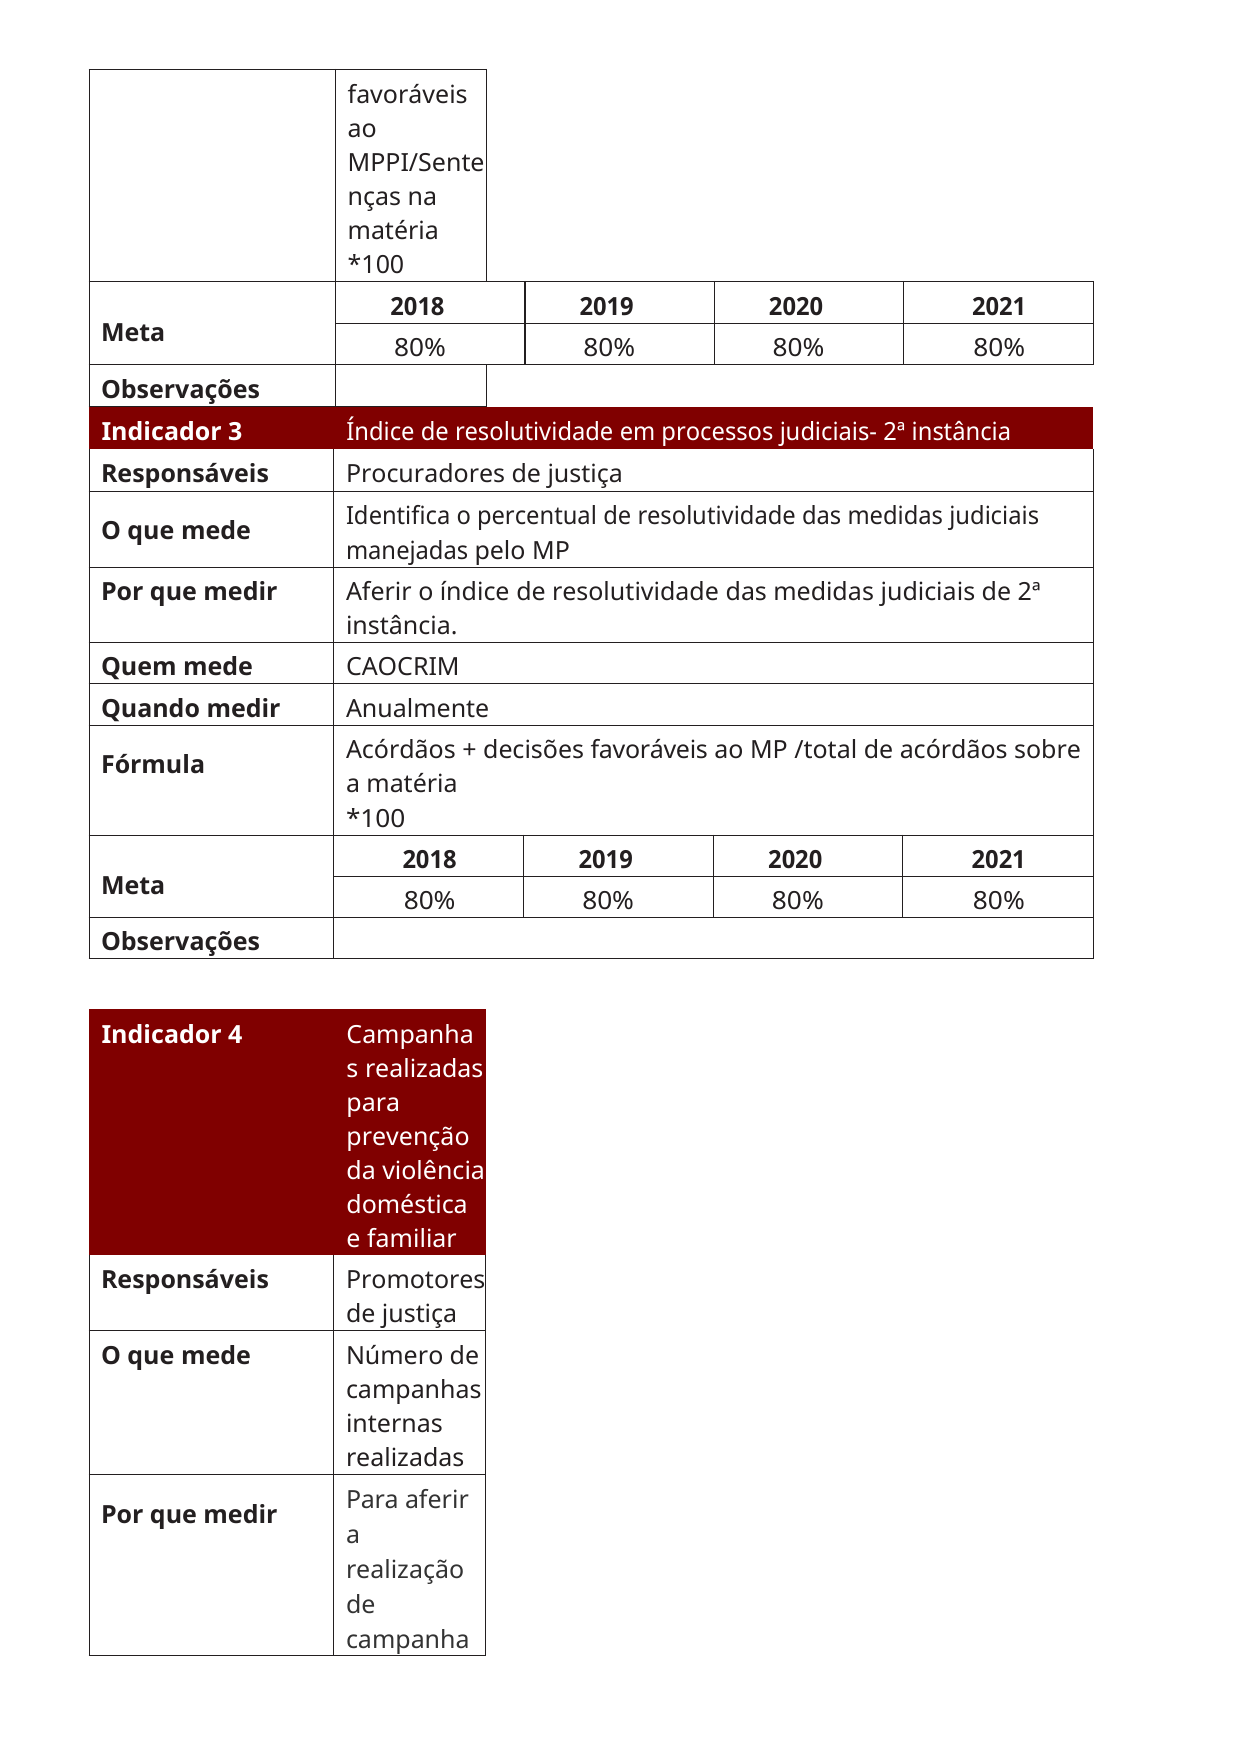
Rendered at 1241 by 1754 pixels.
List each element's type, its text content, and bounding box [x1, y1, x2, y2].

table_cell 80% [904, 324, 1093, 364]
table_cell 2020 [714, 836, 902, 876]
table_cell 80% [714, 877, 902, 917]
table_header Índice de resolutividade em processos judiciais- 2ª instância [334, 407, 1093, 449]
table_cell favoráveis ao MPPI/Sentenças na matéria *100 [336, 70, 486, 281]
table_header Indicador 3 [89, 407, 334, 449]
table_cell Responsáveis [90, 449, 333, 491]
table_cell Por que medir [90, 568, 333, 642]
table_cell 2021 [904, 282, 1093, 322]
table_cell 80% [526, 324, 714, 364]
table_cell [334, 918, 1093, 958]
table_cell Meta [90, 282, 335, 364]
table_cell Quem mede [90, 643, 333, 683]
table_cell Responsáveis [90, 1255, 333, 1330]
table_cell O que mede [90, 492, 333, 567]
table_cell Por que medir [90, 1475, 333, 1655]
table_cell 80% [903, 877, 1093, 917]
table_cell [336, 365, 486, 406]
table_cell Observações [90, 365, 335, 406]
table_cell 2018 [336, 282, 524, 322]
table_cell Número de campanhas internas realizadas [334, 1331, 485, 1474]
table_cell 2021 [903, 836, 1093, 876]
table_cell Quando medir [90, 684, 333, 724]
table_cell 2019 [524, 836, 713, 876]
table_cell Fórmula [90, 726, 333, 834]
table_cell 2020 [715, 282, 903, 322]
table_cell Meta [90, 836, 333, 917]
table_header Campanhas realizadas para prevenção da violência doméstica e familiar [334, 1009, 486, 1255]
table_cell 80% [334, 877, 523, 917]
table_cell [90, 70, 335, 281]
table_cell 2019 [526, 282, 714, 322]
table_cell O que mede [90, 1331, 333, 1474]
table_cell 80% [336, 324, 524, 364]
table_cell 80% [715, 324, 903, 364]
table_cell Para aferir a realização de campanha [334, 1475, 485, 1655]
table_cell 80% [524, 877, 713, 917]
table_cell Aferir o índice de resolutividade das medidas judiciais de 2ª instância. [334, 568, 1093, 642]
table_cell Identifica o percentual de resolutividade das medidas judiciais manejadas pelo MP [334, 492, 1093, 567]
table_cell Promotores de justiça [334, 1255, 485, 1330]
table_cell Anualmente [334, 684, 1093, 724]
table_cell CAOCRIM [334, 643, 1093, 683]
table_cell Observações [90, 918, 333, 958]
table_header Indicador 4 [89, 1009, 334, 1255]
table_cell Procuradores de justiça [334, 449, 1093, 491]
table_cell Acórdãos + decisões favoráveis ao MP /total de acórdãos sobre a matéria *100 [334, 726, 1093, 834]
table_cell 2018 [334, 836, 523, 876]
